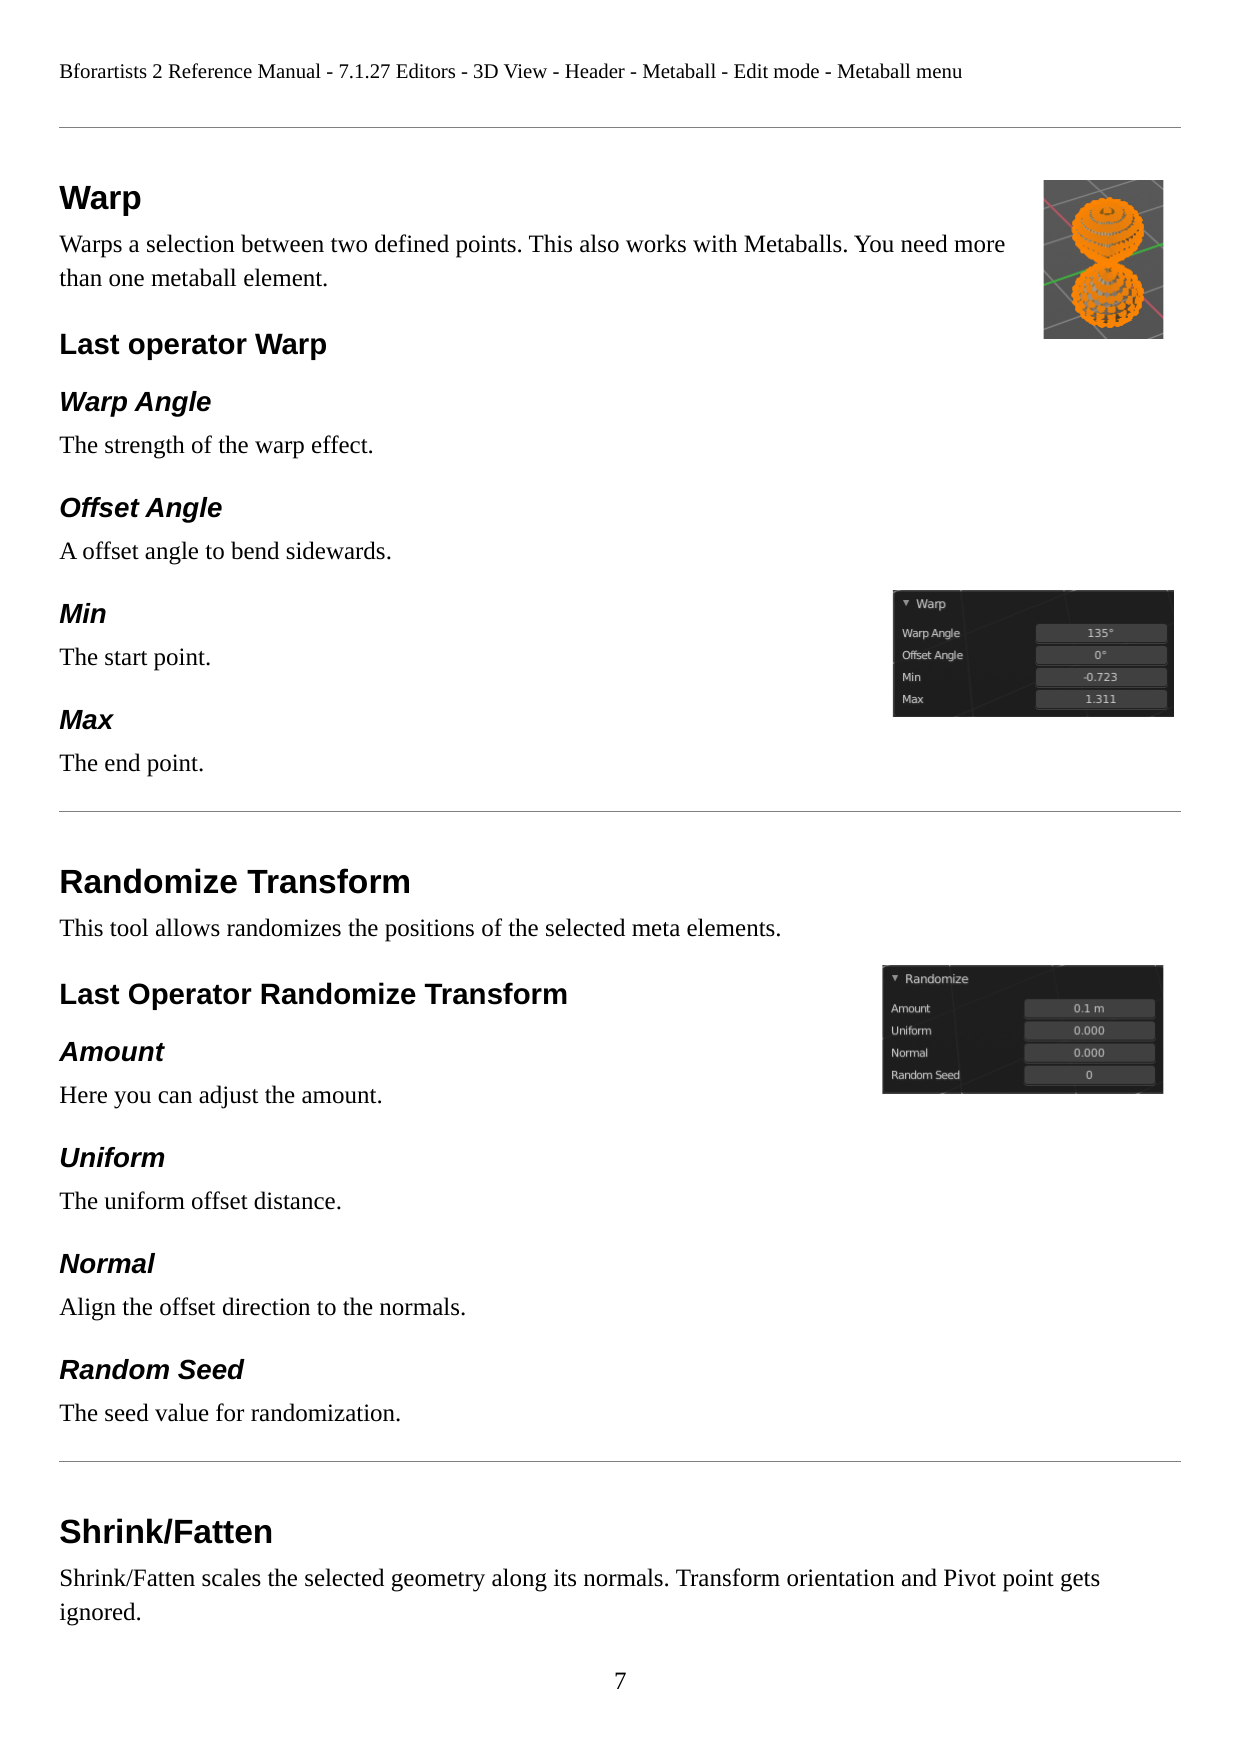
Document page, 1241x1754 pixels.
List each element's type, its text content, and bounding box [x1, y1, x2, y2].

text Align the offset direction to the normals. [59, 1292, 1181, 1320]
subtitle Warp Angle [59, 386, 1181, 417]
text A offset angle to bend sidewards. [59, 536, 1181, 565]
subtitle [1164, 1035, 1181, 1067]
picture [892, 590, 1174, 717]
picture [1043, 180, 1164, 339]
subtitle Last operator Warp [59, 327, 1181, 361]
text The uniform offset distance. [59, 1186, 1181, 1214]
subtitle Shrink/Fatten [59, 1512, 1181, 1550]
text The start point. [59, 642, 892, 671]
text This tool allows randomizes the positions of the selected meta elements. [59, 913, 1181, 942]
subtitle Random Seed [59, 1353, 1181, 1385]
text Here you can adjust the amount. [59, 1080, 1181, 1108]
subtitle Randomize Transform [59, 862, 1181, 901]
subtitle [1174, 597, 1181, 629]
text The strength of the warp effect. [59, 430, 1181, 459]
subtitle Amount [59, 1035, 882, 1067]
subtitle Offset Angle [59, 492, 1181, 523]
text The seed value for randomization. [59, 1398, 1181, 1426]
subtitle Warp [59, 178, 1181, 216]
text The end point. [59, 748, 1181, 777]
text Shrink/Fatten scales the selected geometry along its normals. Transform orientation and Pivot point gets ignored. [59, 1563, 1181, 1626]
picture [882, 965, 1164, 1094]
subtitle Last Operator Randomize Transform [59, 977, 882, 1010]
text Warps a selection between two defined points. This also works with Metaballs. You need more than one metaball element. [59, 229, 1043, 292]
subtitle Normal [59, 1247, 1181, 1279]
subtitle Max [59, 703, 1181, 735]
subtitle Uniform [59, 1141, 1181, 1173]
subtitle Min [59, 597, 892, 629]
